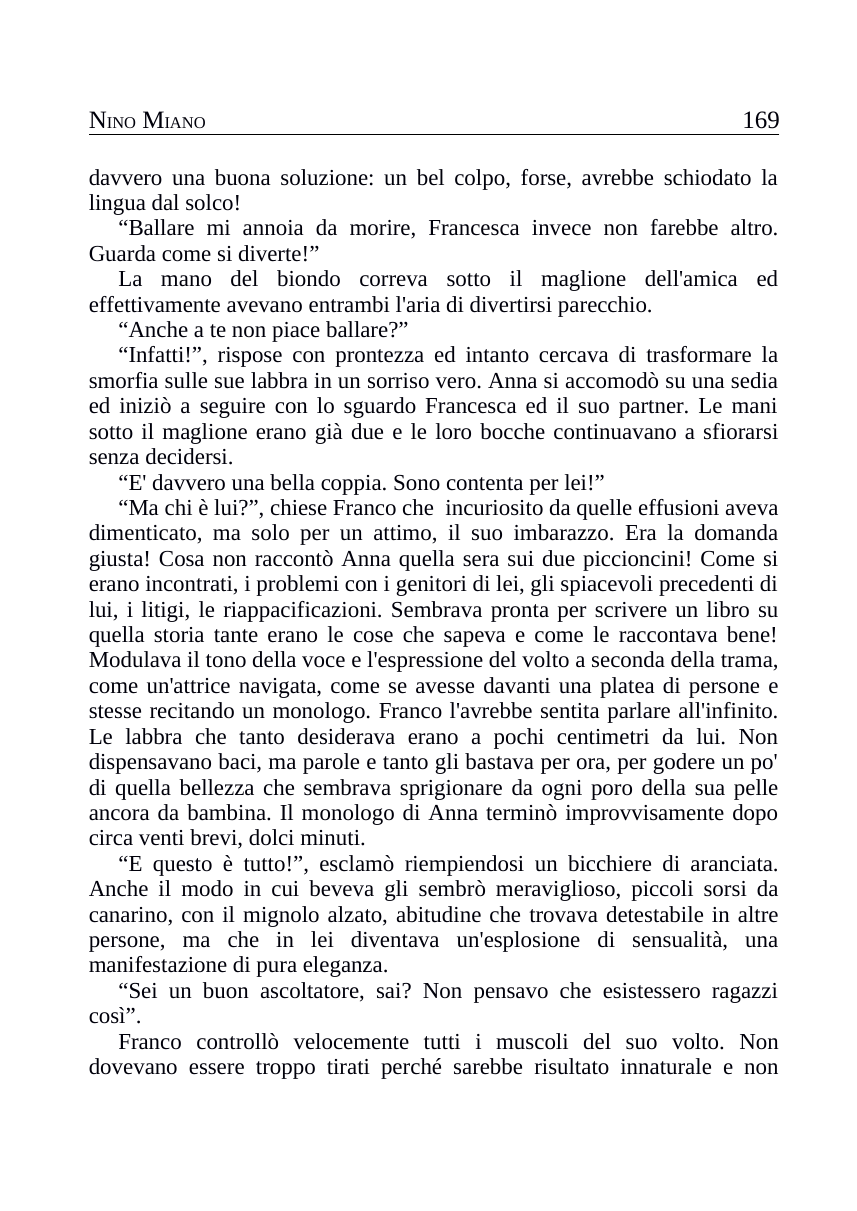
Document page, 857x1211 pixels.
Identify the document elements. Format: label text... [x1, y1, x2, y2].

text “Ballare mi annoia da morire, Francesca invece non farebbe altro. Guarda come si diverte!” [88, 215, 779, 266]
text “Anche a te non piace ballare?” [88, 317, 779, 342]
text davvero una buona soluzione: un bel colpo, forse, avrebbe schiodato la lingua dal solco! [88, 164, 779, 215]
text “E questo è tutto!”, esclamò riempiendosi un bicchiere di aranciata. Anche il modo in cui beveva gli sembrò meraviglioso, piccoli sorsi da canarino, con il mignolo alzato, abitudine che trovava detestabile in altre persone, ma che in lei diventava un'esplosione di sensualità, una manifestazione di pura eleganza. [88, 851, 779, 978]
text “Ma chi è lui?”, chiese Franco che incuriosito da quelle effusioni aveva dimenticato, ma solo per un attimo, il suo imbarazzo. Era la domanda giusta! Cosa non raccontò Anna quella sera sui due piccioncini! Come si erano incontrati, i problemi con i genitori di lei, gli spiacevoli precedenti di lui, i litigi, le riappacificazioni. Sembrava pronta per scrivere un libro su quella storia tante erano le cose che sapeva e come le raccontava bene! Modulava il tono della voce e l'espressione del volto a seconda della trama, come un'attrice navigata, come se avesse davanti una platea di persone e stesse recitando un monologo. Franco l'avrebbe sentita parlare all'infinito. Le labbra che tanto desiderava erano a pochi centimetri da lui. Non dispensavano baci, ma parole e tanto gli bastava per ora, per godere un po' di quella bellezza che sembrava sprigionare da ogni poro della sua pelle ancora da bambina. Il monologo di Anna terminò improvvisamente dopo circa venti brevi, dolci minuti. [88, 495, 779, 851]
text “E' davvero una bella coppia. Sono contenta per lei!” [88, 469, 779, 495]
text “Sei un buon ascoltatore, sai? Non pensavo che esistessero ragazzi così”. [88, 978, 779, 1029]
text La mano del biondo correva sotto il maglione dell'amica ed effettivamente avevano entrambi l'aria di divertirsi parecchio. [88, 266, 779, 317]
text Franco controllò velocemente tutti i muscoli del suo volto. Non dovevano essere troppo tirati perché sarebbe risultato innaturale e non [88, 1029, 779, 1079]
text “Infatti!”, rispose con prontezza ed intanto cercava di trasformare la smorfia sulle sue labbra in un sorriso vero. Anna si accomodò su una sedia ed iniziò a seguire con lo sguardo Francesca ed il suo partner. Le mani sotto il maglione erano già due e le loro bocche continuavano a sfiorarsi senza decidersi. [88, 342, 779, 469]
